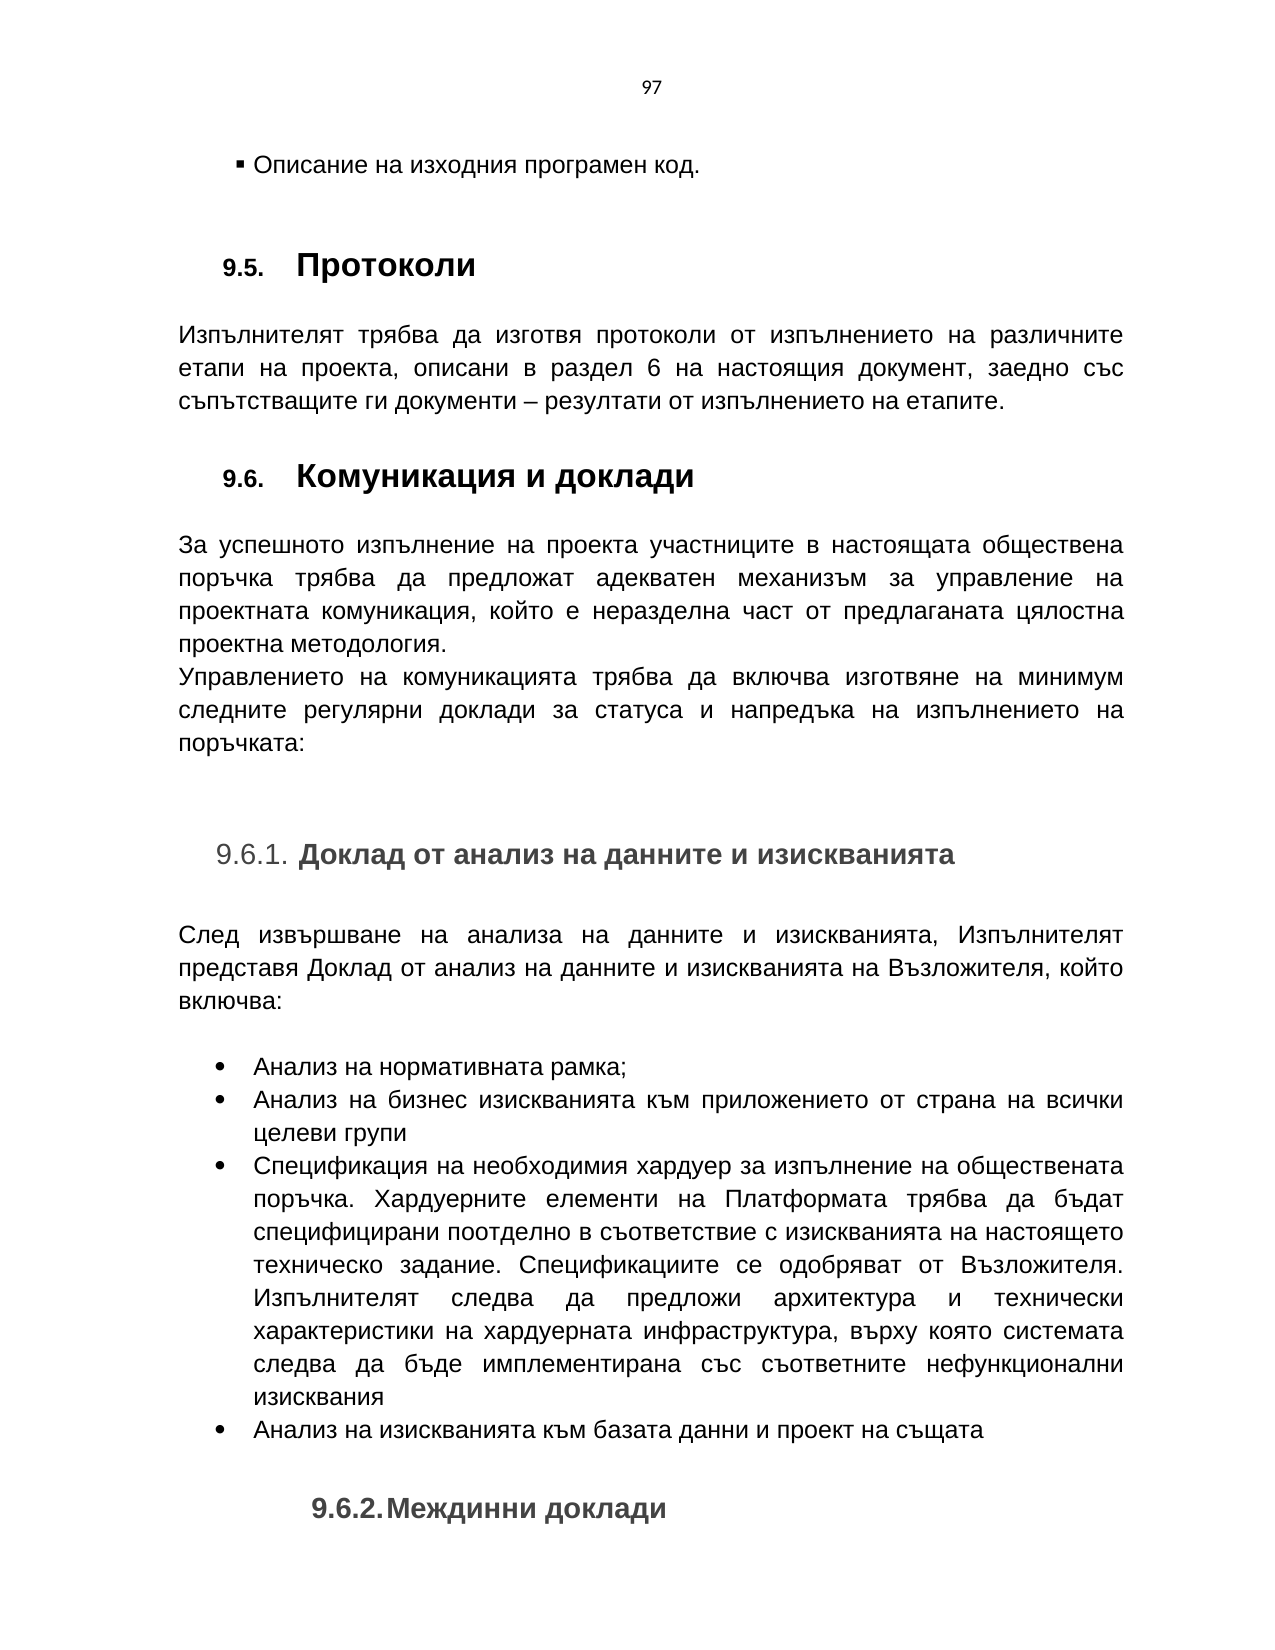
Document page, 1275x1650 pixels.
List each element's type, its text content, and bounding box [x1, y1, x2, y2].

text Управлението на комуникацията трябва да включва изготвяне на минимум следните регулярни доклади за статуса и напредъка на изпълнението на поръчката: [178, 662, 1125, 757]
list Анализ на бизнес изискванията към приложението от страна на всички целеви групи [216, 1085, 1125, 1147]
list Спецификация на необходимия хардуер за изпълнение на обществената поръчка. Хардуерните елементи на Платформата трябва да бъдат специфицирани поотделно в съответствие с изискванията на настоящето техническо задание. Спецификациите се одобряват от Възложителя. Изпълнителят следва да предложи архитектура и технически характеристики на хардуерната инфраструктура, върху която системата следва да бъде имплементирана със съответните нефункционални изисквания [216, 1151, 1125, 1411]
list Описание на изходния програмен код. [178, 150, 1125, 179]
subtitle Междинни доклади [311, 1491, 1125, 1524]
text За успешното изпълнение на проекта участниците в настоящата обществена поръчка трябва да предложат адекватен механизъм за управление на проектната комуникация, който е неразделна част от предлаганата цялостна проектна методология. [178, 530, 1125, 658]
subtitle Протоколи [222, 245, 1125, 284]
subtitle Комуникация и доклади [222, 456, 1125, 494]
list Анализ на нормативната рамка; [216, 1052, 1125, 1081]
text Изпълнителят трябва да изготвя протоколи от изпълнението на различните етапи на проекта, описани в раздел 6 на настоящия документ, заедно със съпътстващите ги документи – резултати от изпълнението на етапите. [178, 320, 1125, 414]
subtitle Доклад от анализ на данните и изискванията [216, 837, 1125, 870]
list Анализ на изискванията към базата данни и проект на същата [216, 1415, 1125, 1444]
text След извършване на анализа на данните и изискванията, Изпълнителят представя Доклад от анализ на данните и изискванията на Възложителя, който включва: [178, 919, 1125, 1014]
